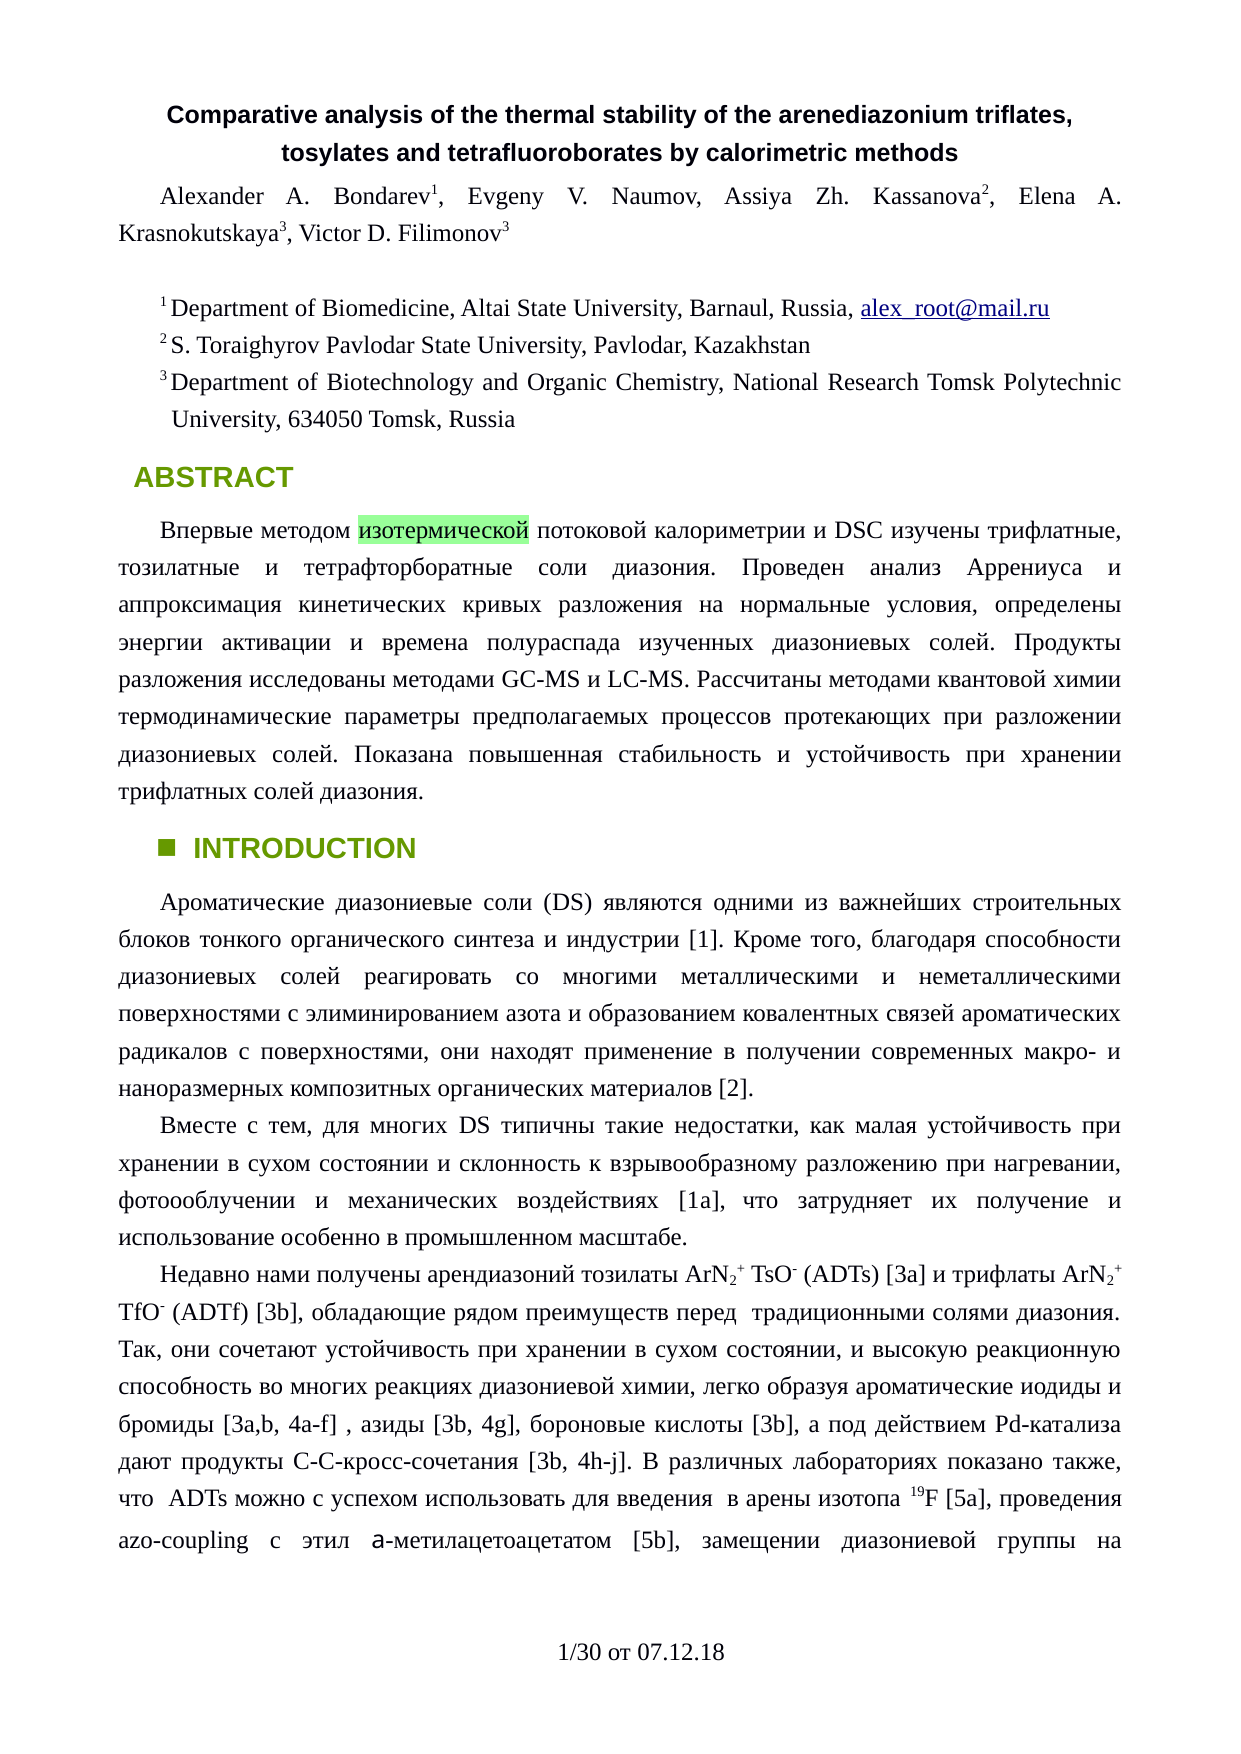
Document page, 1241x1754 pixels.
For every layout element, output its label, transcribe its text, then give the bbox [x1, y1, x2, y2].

text 3 Department of Biotechnology and Organic Chemistry, National Research Tomsk Polytechnic University, 634050 Tomsk, Russia [159, 367, 1122, 433]
list Недавно нами получены арендиазоний тозилаты ArN2+ TsO- (ADTs) [3a] и трифлаты ArN2+ TfO- (ADTf) [3b], обладающие рядом преимуществ перед традиционными солями диазония. Так, они сочетают устойчивость при хранении в сухом состоянии, и высокую реакционную способность во многих реакциях диазониевой химии, легко образуя ароматические иодиды и бромиды [3a,b, 4a-f] , азиды [3b, 4g], бороновые кислоты [3b], а под действием Pd-катализа дают продукты С-С-кросс-сочетания [3b, 4h-j]. В различных лабораториях показано также, что ADTs можно с успехом использовать для введения в арены изотопа 19F [5a], проведения azo-coupling с этил a-метилацетоацетатом [5b], замещении диазониевой группы на [118, 1259, 1122, 1556]
subtitle Abstract [118, 459, 1122, 493]
list Ароматические диазониевые соли (DS) являются одними из важнейших строительных блоков тонкого органического синтеза и индустрии [1]. Кроме того, благодаря способности диазониевых солей реагировать со многими металлическими и неметаллическими поверхностями с элиминированием азота и образованием ковалентных связей ароматических радикалов с поверхностями, они находят применение в получении современных макро- и наноразмерных композитных органических материалов [2]. [118, 887, 1122, 1102]
text 1 Department of Biomedicine, Altai State University, Barnaul, Russia, alex_root@mail.ru [118, 293, 1122, 321]
text Alexander A. Bondarev1, Evgeny V. Naumov, Assiya Zh. Kassanova2, Elena A. Krasnokutskaya3, Victor D. Filimonov3 [118, 181, 1122, 247]
text 2 S. Toraighyrov Pavlodar State University, Pavlodar, Kazakhstan [118, 330, 1122, 359]
subtitle Introduction [156, 831, 1122, 865]
subtitle Comparative analysis of the thermal stability of the arenediazonium triflates, tosylates and tetrafluoroborates by calorimetric methods [118, 100, 1122, 166]
list Впервые методом изотермической потоковой калориметрии и DSC изучены трифлатные, тозилатные и тетрафторборатные соли диазония. Проведен анализ Аррениуса и аппроксимация кинетических кривых разложения на нормальные условия, определены энергии активации и времена полураспада изученных диазониевых солей. Продукты разложения исследованы методами GC-MS и LC-MS. Рассчитаны методами квантовой химии термодинамические параметры предполагаемых процессов протекающих при разложении диазониевых солей. Показана повышенная стабильность и устойчивость при хранении трифлатных солей диазония. [118, 515, 1122, 805]
list Вместе с тем, для многих DS типичны такие недостатки, как малая устойчивость при хранении в сухом состоянии и склонность к взрывообразному разложению при нагревании, фотоооблучении и механических воздействиях [1a], что затрудняет их получение и использование особенно в промышленном масштабе. [118, 1110, 1122, 1251]
